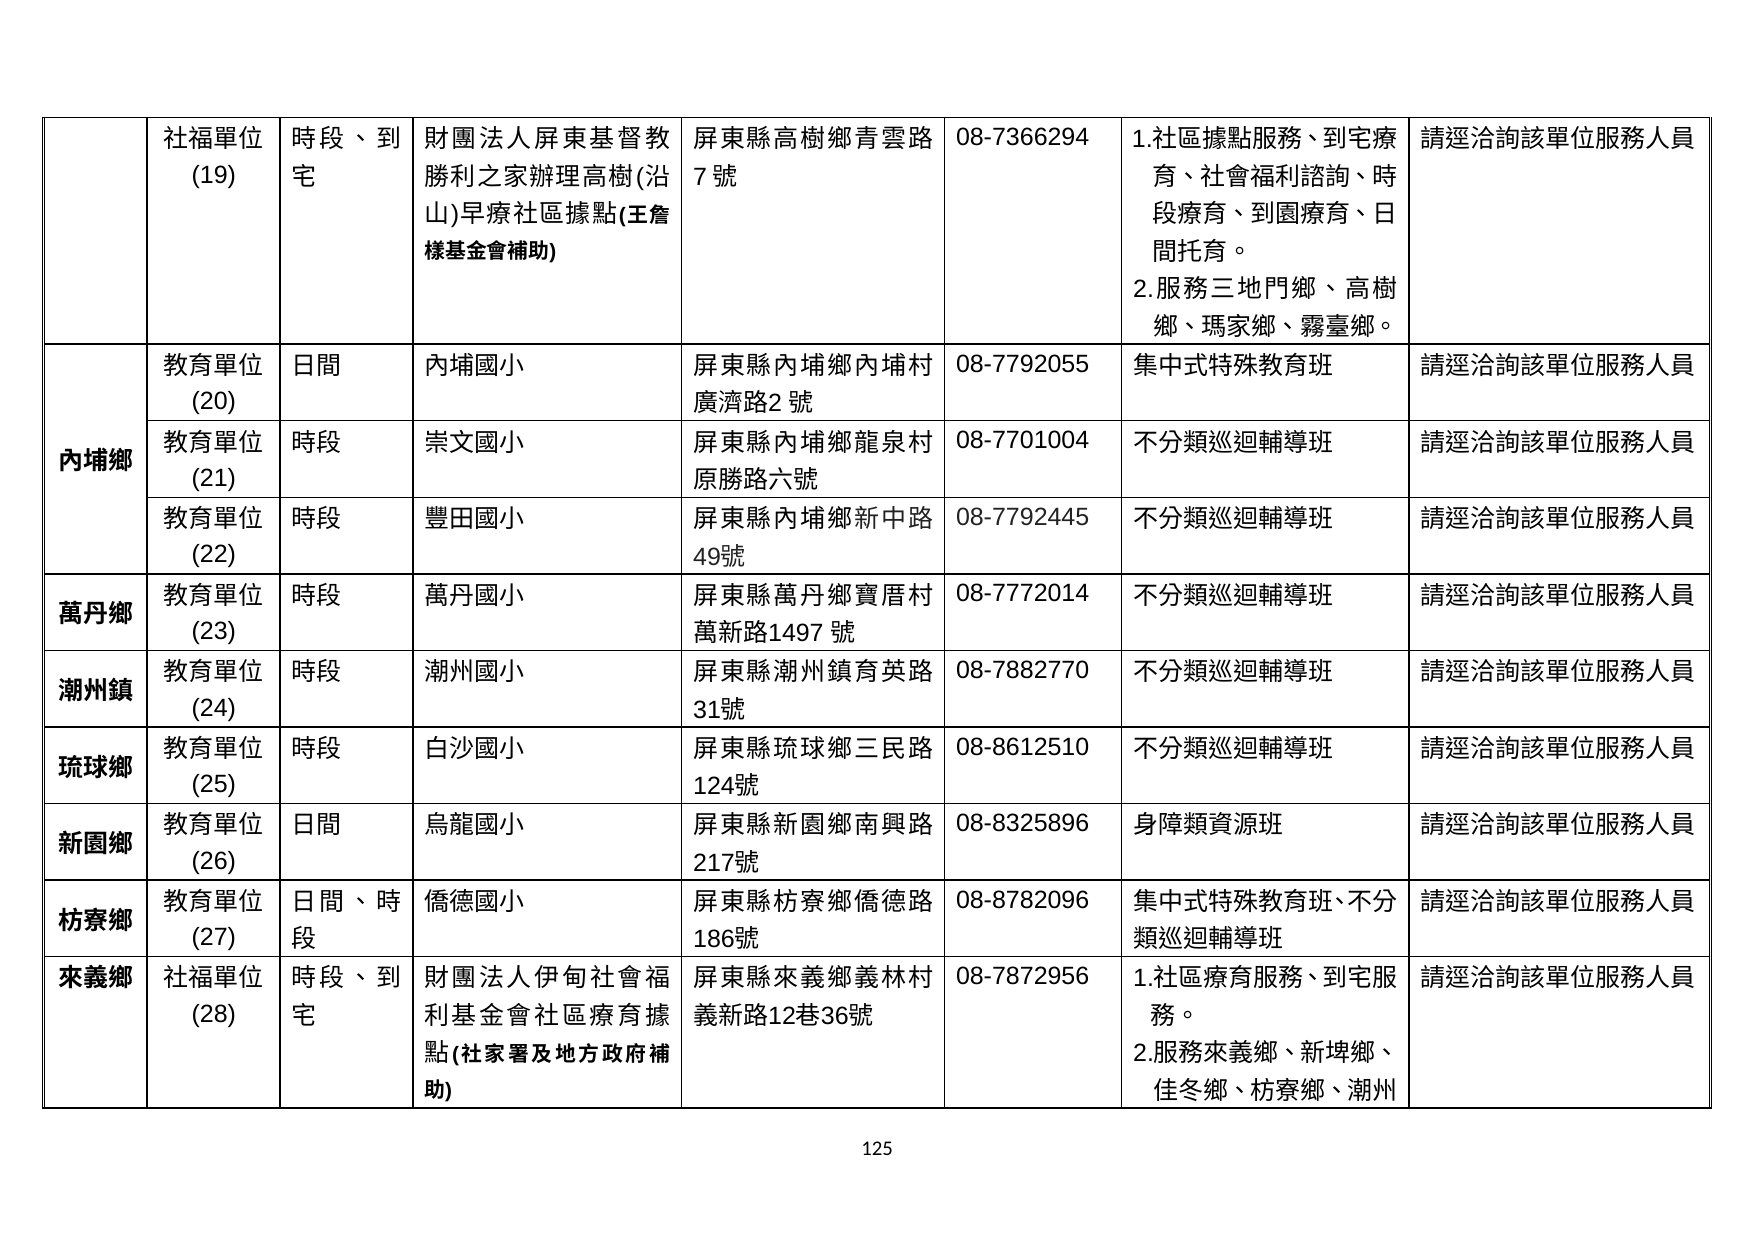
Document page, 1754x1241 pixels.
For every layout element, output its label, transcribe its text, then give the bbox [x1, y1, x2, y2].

table_cell 不分類巡迴輔導班 [1122, 498, 1408, 573]
table_cell 集中式特殊教育班 [1122, 345, 1408, 420]
table_cell 不分類巡迴輔導班 [1122, 651, 1408, 726]
table_cell 屏東縣潮州鎮育英路31號 [682, 651, 944, 726]
table_cell 請逕洽詢該單位服務人員 [1410, 498, 1709, 573]
table_cell 08-7792445 [945, 498, 1121, 573]
table_cell 社福單位(19) [148, 118, 279, 343]
table_cell 1.社區療育服務、到宅服務。 2.服務來義鄉、新埤鄉、佳冬鄉、枋寮鄉、潮州 [1122, 957, 1408, 1107]
table_cell 08-8325896 [945, 804, 1121, 879]
table_cell 08-8612510 [945, 728, 1121, 803]
table_cell 身障類資源班 [1122, 804, 1408, 879]
table_cell 屏東縣內埔鄉新中路49號 [682, 498, 944, 573]
table_cell 請逕洽詢該單位服務人員 [1410, 118, 1709, 343]
table_cell 時段 [281, 575, 412, 649]
table_cell 教育單位(24) [148, 651, 279, 726]
table_cell 不分類巡迴輔導班 [1122, 421, 1408, 496]
table_cell 集中式特殊教育班、不分類巡迴輔導班 [1122, 881, 1408, 956]
table_cell 烏龍國小 [414, 804, 681, 879]
table_cell 請逕洽詢該單位服務人員 [1410, 728, 1709, 803]
table_cell 請逕洽詢該單位服務人員 [1410, 957, 1709, 1107]
table_cell 不分類巡迴輔導班 [1122, 575, 1408, 649]
table_cell 豐田國小 [414, 498, 681, 573]
table_cell 屏東縣內埔鄉內埔村廣濟路2 號 [682, 345, 944, 420]
table_cell [45, 118, 146, 343]
table_cell 白沙國小 [414, 728, 681, 803]
table_cell 不分類巡迴輔導班 [1122, 728, 1408, 803]
table_cell 請逕洽詢該單位服務人員 [1410, 651, 1709, 726]
table_cell 日間 [281, 345, 412, 420]
table_cell 08-7701004 [945, 421, 1121, 496]
table_cell 來義鄉 [45, 957, 146, 1107]
table_cell 08-7772014 [945, 575, 1121, 649]
table_cell 請逕洽詢該單位服務人員 [1410, 421, 1709, 496]
table_cell 潮州國小 [414, 651, 681, 726]
table_cell 時段 [281, 651, 412, 726]
table_cell 08-7792055 [945, 345, 1121, 420]
table_cell 琉球鄉 [45, 728, 146, 803]
table_cell 日間 [281, 804, 412, 879]
table_cell 屏東縣枋寮鄉僑德路186號 [682, 881, 944, 956]
table_cell 教育單位(26) [148, 804, 279, 879]
table_cell 屏東縣新園鄉南興路217號 [682, 804, 944, 879]
table_cell 屏東縣來義鄉義林村義新路12巷36號 [682, 957, 944, 1107]
table_cell 日間、時段 [281, 881, 412, 956]
table_cell 教育單位(27) [148, 881, 279, 956]
table_cell 屏東縣琉球鄉三民路124號 [682, 728, 944, 803]
table_cell 請逕洽詢該單位服務人員 [1410, 804, 1709, 879]
table_cell 屏東縣內埔鄉龍泉村原勝路六號 [682, 421, 944, 496]
table_cell 教育單位(25) [148, 728, 279, 803]
table_cell 財團法人屏東基督教勝利之家辦理高樹(沿山)早療社區據點(王詹樣基金會補助) [414, 118, 681, 343]
table_cell 請逕洽詢該單位服務人員 [1410, 345, 1709, 420]
table_cell 教育單位(23) [148, 575, 279, 649]
table_cell 時段、到宅 [281, 118, 412, 343]
table_cell 08-7366294 [945, 118, 1121, 343]
table_cell 08-7872956 [945, 957, 1121, 1107]
table_cell 08-8782096 [945, 881, 1121, 956]
table_cell 崇文國小 [414, 421, 681, 496]
table_cell 請逕洽詢該單位服務人員 [1410, 575, 1709, 649]
table_cell 社福單位(28) [148, 957, 279, 1107]
table_cell 08-7882770 [945, 651, 1121, 726]
table_cell 新園鄉 [45, 804, 146, 879]
table_cell 財團法人伊甸社會福利基金會社區療育據點(社家署及地方政府補助) [414, 957, 681, 1107]
table_cell 教育單位(20) [148, 345, 279, 420]
table_cell 潮州鎮 [45, 651, 146, 726]
table_cell 內埔鄉 [45, 345, 146, 573]
table_cell 屏東縣高樹鄉青雲路7號 [682, 118, 944, 343]
table_cell 時段、到宅 [281, 957, 412, 1107]
table_cell 枋寮鄉 [45, 881, 146, 956]
table_cell 1.社區據點服務、到宅療育、社會福利諮詢、時段療育、到園療育、日間托育。 2.服務三地門鄉、高樹鄉、瑪家鄉、霧臺鄉。 [1122, 118, 1408, 343]
table_cell 教育單位(21) [148, 421, 279, 496]
table_cell 僑德國小 [414, 881, 681, 956]
table_cell 請逕洽詢該單位服務人員 [1410, 881, 1709, 956]
table_cell 萬丹鄉 [45, 575, 146, 649]
table_cell 萬丹國小 [414, 575, 681, 649]
table_cell 時段 [281, 728, 412, 803]
table_cell 時段 [281, 498, 412, 573]
table_cell 教育單位(22) [148, 498, 279, 573]
table_cell 內埔國小 [414, 345, 681, 420]
table_cell 屏東縣萬丹鄉寶厝村萬新路1497 號 [682, 575, 944, 649]
table_cell 時段 [281, 421, 412, 496]
